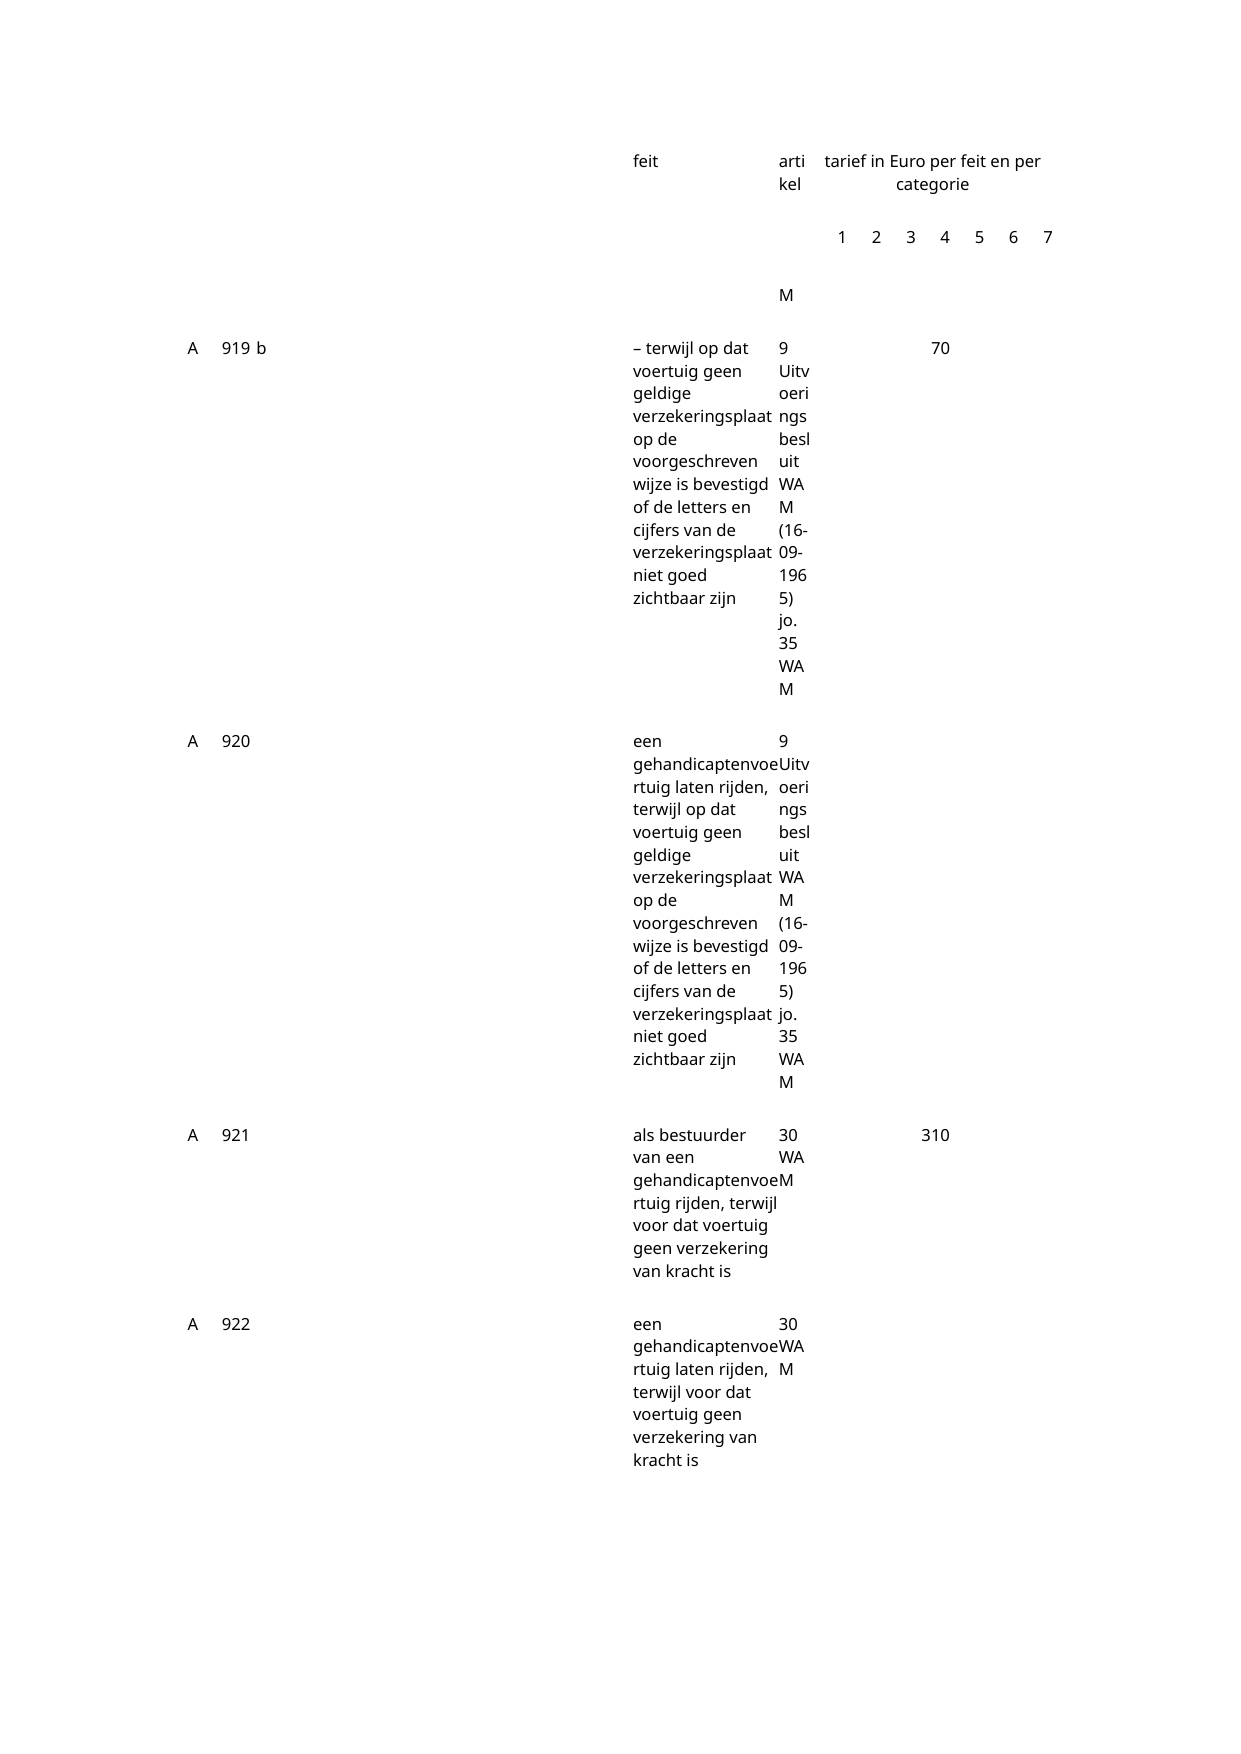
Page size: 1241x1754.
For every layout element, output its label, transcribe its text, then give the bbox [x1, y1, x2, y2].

table_cell 4 [915, 225, 950, 284]
table_cell [881, 337, 915, 730]
table_cell [813, 1123, 847, 1312]
table_cell [950, 730, 984, 1123]
table_cell [915, 1501, 950, 1559]
table_cell als bestuurder van een gehandicaptenvoertuig rijden, terwijl voor dat voertuig geen verzekering van kracht is [633, 1123, 778, 1312]
table_cell [256, 225, 633, 284]
table_cell [813, 1312, 847, 1501]
table_cell 9 Uitvoeringsbesluit WAM (16-09-1965) jo. 35 WAM [779, 730, 813, 1123]
table_header [256, 150, 633, 225]
table_cell [256, 284, 633, 337]
table_cell [256, 1312, 633, 1501]
table_cell [1018, 337, 1053, 730]
table_header tarief in Euro per feit en per categorie [813, 150, 1053, 225]
table_cell [847, 337, 881, 730]
table_cell [813, 337, 847, 730]
table_cell A [188, 1312, 222, 1501]
table_cell [984, 337, 1018, 730]
table_cell A [188, 337, 222, 730]
table_cell [915, 730, 950, 1123]
table_cell 922 [222, 1312, 256, 1501]
table_cell [950, 337, 984, 730]
table_cell – terwijl op dat voertuig geen geldige verzekeringsplaat op de voorgeschreven wijze is bevestigd of de letters en cijfers van de verzekeringsplaat niet goed zichtbaar zijn [633, 337, 778, 730]
table_cell [633, 225, 778, 284]
table_header feit [633, 150, 778, 225]
table_cell [779, 225, 813, 284]
table_cell [847, 1123, 881, 1312]
table_cell [633, 1501, 778, 1559]
table_cell [984, 284, 1018, 337]
table_cell b [256, 337, 633, 730]
table_cell [256, 730, 633, 1123]
table_cell [881, 284, 915, 337]
table_cell [881, 1312, 915, 1501]
table_cell 6 [984, 225, 1018, 284]
table_cell 9 Uitvoeringsbesluit WAM (16-09-1965) jo. 35 WAM [779, 337, 813, 730]
table_cell [881, 730, 915, 1123]
table_cell [1018, 1123, 1053, 1312]
table_cell [633, 284, 778, 337]
table_cell 921 [222, 1123, 256, 1312]
table_cell 919 [222, 337, 256, 730]
table_cell 70 [915, 337, 950, 730]
table_cell 5 [950, 225, 984, 284]
table_cell [915, 284, 950, 337]
table_cell [222, 225, 256, 284]
table_cell [188, 225, 222, 284]
table_cell 7 [1018, 225, 1053, 284]
table_cell [984, 1501, 1018, 1559]
table_cell [847, 284, 881, 337]
table_cell [950, 1123, 984, 1312]
table_cell [847, 1501, 881, 1559]
table_cell 920 [222, 730, 256, 1123]
table_cell een gehandicaptenvoertuig laten rijden, terwijl op dat voertuig geen geldige verzekeringsplaat op de voorgeschreven wijze is bevestigd of de letters en cijfers van de verzekeringsplaat niet goed zichtbaar zijn [633, 730, 778, 1123]
table_header artikel [779, 150, 813, 225]
table_cell [813, 1501, 847, 1559]
table_cell 2 [847, 225, 881, 284]
table_cell [984, 1312, 1018, 1501]
table_cell 30 WAM [779, 1312, 813, 1501]
table_cell [984, 730, 1018, 1123]
table_cell [813, 730, 847, 1123]
table_cell [950, 1501, 984, 1559]
table_cell [847, 730, 881, 1123]
table_cell [256, 1123, 633, 1312]
table_cell [984, 1123, 1018, 1312]
table_cell [847, 1312, 881, 1501]
table_cell M [779, 284, 813, 337]
table_cell [1018, 284, 1053, 337]
table_cell [950, 1312, 984, 1501]
table_cell A [188, 730, 222, 1123]
table_cell [1018, 1501, 1053, 1559]
table_cell A [188, 1123, 222, 1312]
table_cell een gehandicaptenvoertuig laten rijden, terwijl voor dat voertuig geen verzekering van kracht is [633, 1312, 778, 1501]
table_cell [188, 1501, 222, 1559]
table_cell [881, 1123, 915, 1312]
table_cell [1018, 730, 1053, 1123]
table_cell 30 WAM [779, 1123, 813, 1312]
table_cell [222, 284, 256, 337]
table_header [188, 150, 222, 225]
table_cell [779, 1501, 813, 1559]
table_cell [915, 1312, 950, 1501]
table_cell 1 [813, 225, 847, 284]
table_cell [813, 284, 847, 337]
table_cell [222, 1501, 256, 1559]
table_cell [950, 284, 984, 337]
table_cell [1018, 1312, 1053, 1501]
table_cell [256, 1501, 633, 1559]
table_cell [881, 1501, 915, 1559]
table_header [222, 150, 256, 225]
table_cell 3 [881, 225, 915, 284]
table_cell 310 [915, 1123, 950, 1312]
table_cell [188, 284, 222, 337]
